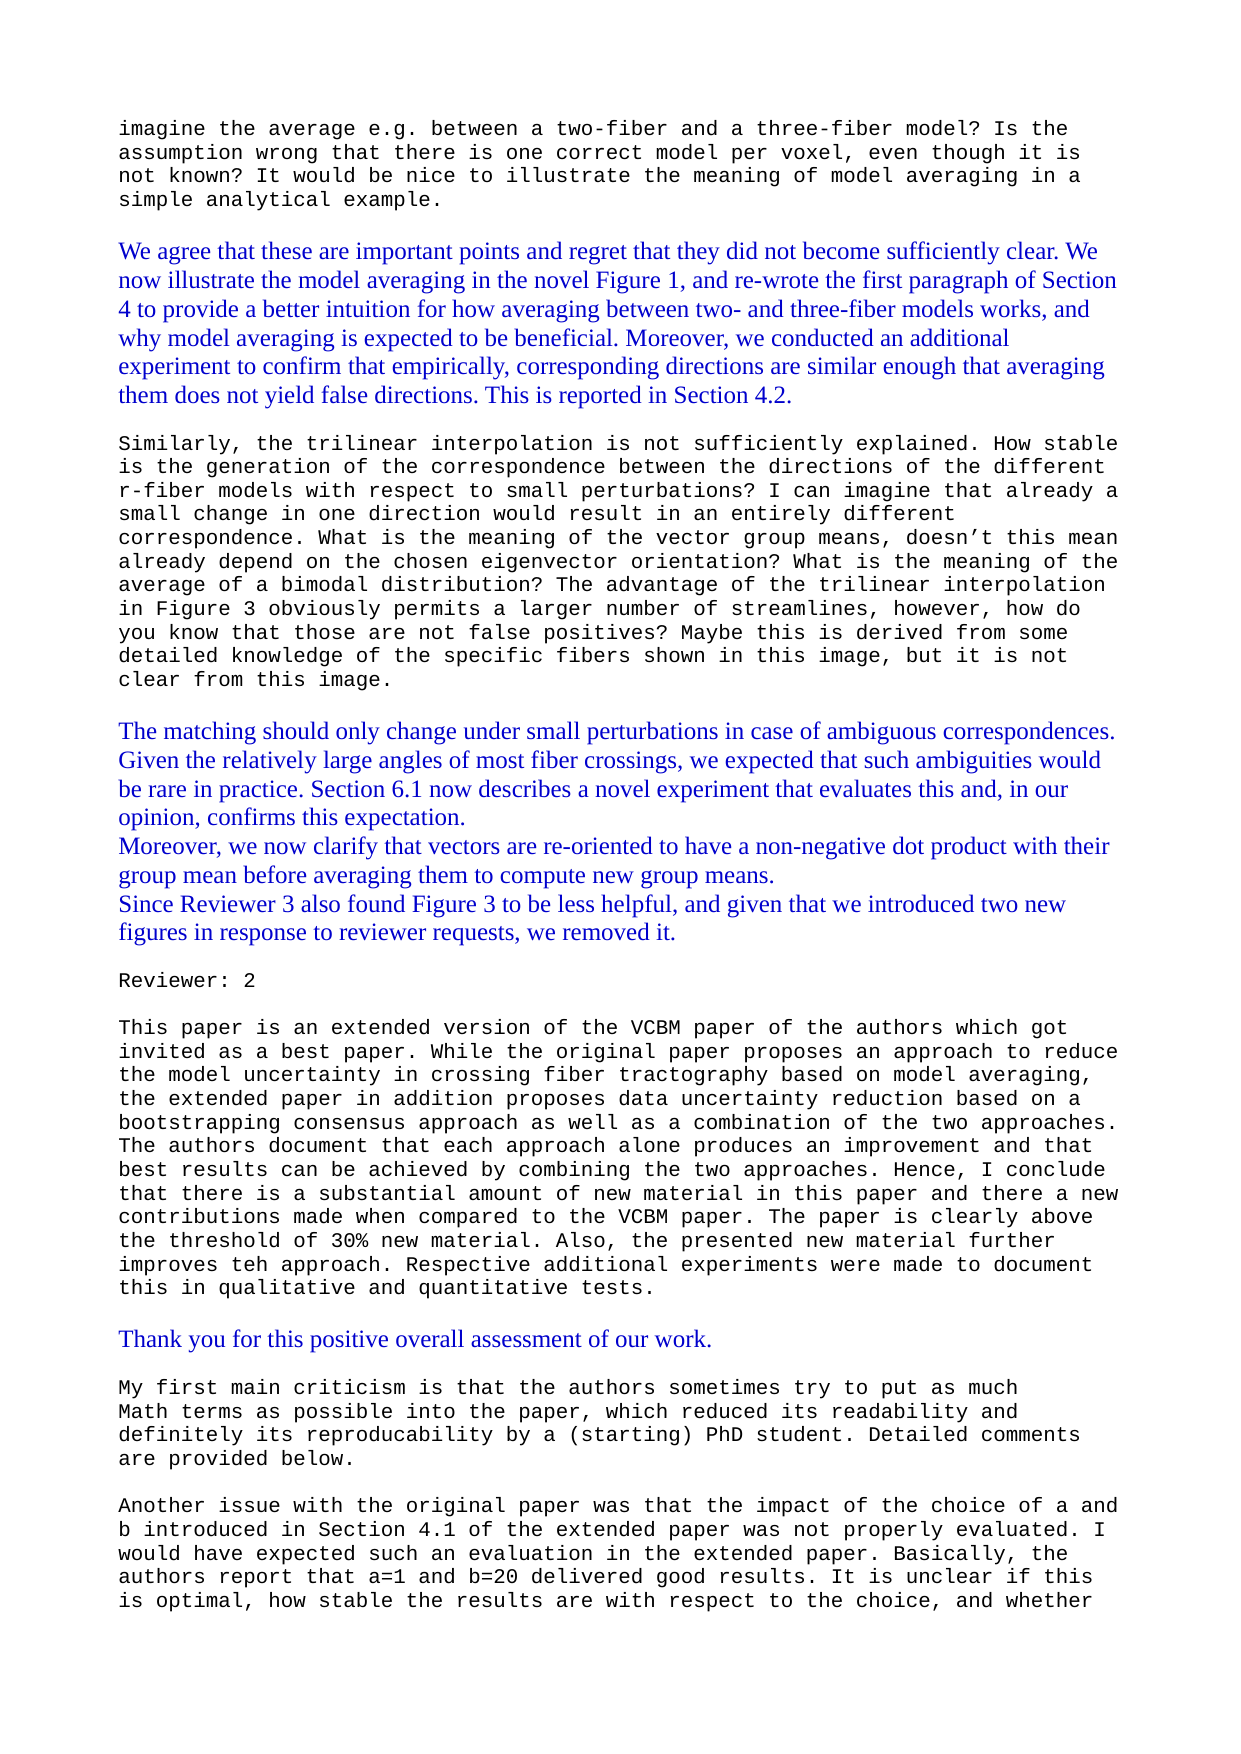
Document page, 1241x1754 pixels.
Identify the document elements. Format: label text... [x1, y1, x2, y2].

text Another issue with the original paper was that the impact of the choice of a and b introduced in Section 4.1 of the extended paper was not properly evaluated. I would have expected such an evaluation in the extended paper. Basically, the authors report that a=1 and b=20 delivered good results. It is unclear if this is optimal, how stable the results are with respect to the choice, and whether [118, 1495, 1122, 1613]
text This paper is an extended version of the VCBM paper of the authors which got invited as a best paper. While the original paper proposes an approach to reduce the model uncertainty in crossing fiber tractography based on model averaging, the extended paper in addition proposes data uncertainty reduction based on a bootstrapping consensus approach as well as a combination of the two approaches. The authors document that each approach alone produces an improvement and that best results can be achieved by combining the two approaches. Hence, I conclude that there is a substantial amount of new material in this paper and there a new contributions made when compared to the VCBM paper. The paper is clearly above the threshold of 30% new material. Also, the presented new material further improves teh approach. Respective additional experiments were made to document this in qualitative and quantitative tests. [118, 1017, 1122, 1301]
text Similarly, the trilinear interpolation is not sufficiently explained. How stable is the generation of the correspondence between the directions of the different r-fiber models with respect to small perturbations? I can imagine that already a small change in one direction would result in an entirely different correspondence. What is the meaning of the vector group means, doesn’t this mean already depend on the chosen eigenvector orientation? What is the meaning of the average of a bimodal distribution? The advantage of the trilinear interpolation in Figure 3 obviously permits a larger number of streamlines, however, how do you know that those are not false positives? Maybe this is derived from some detailed knowledge of the specific fibers shown in this image, but it is not clear from this image. [118, 432, 1122, 693]
text Math terms as possible into the paper, which reduced its readability and definitely its reproducability by a (starting) PhD student. Detailed comments are provided below. [118, 1401, 1122, 1472]
text Thank you for this positive overall assessment of our work. [118, 1324, 1122, 1353]
text Since Reviewer 3 also found Figure 3 to be less helpful, and given that we introduced two new figures in response to reviewer requests, we removed it. [118, 889, 1122, 946]
text Reviewer: 2 [118, 970, 1122, 993]
text My first main criticism is that the authors sometimes try to put as much [118, 1377, 1122, 1401]
text imagine the average e.g. between a two-fiber and a three-fiber model? Is the assumption wrong that there is one correct model per voxel, even though it is not known? It would be nice to illustrate the meaning of model averaging in a simple analytical example. [118, 118, 1122, 213]
text Moreover, we now clarify that vectors are re-oriented to have a non-negative dot product with their group mean before averaging them to compute new group means. [118, 831, 1122, 889]
text We agree that these are important points and regret that they did not become sufficiently clear. We now illustrate the model averaging in the novel Figure 1, and re-wrote the first paragraph of Section 4 to provide a better intuition for how averaging between two- and three-fiber models works, and why model averaging is expected to be beneficial. Moreover, we conducted an additional experiment to confirm that empirically, corresponding directions are similar enough that averaging them does not yield false directions. This is reported in Section 4.2. [118, 236, 1122, 409]
text The matching should only change under small perturbations in case of ambiguous correspondences. Given the relatively large angles of most fiber crossings, we expected that such ambiguities would be rare in practice. Section 6.1 now describes a novel experiment that evaluates this and, in our opinion, confirms this expectation. [118, 716, 1122, 831]
